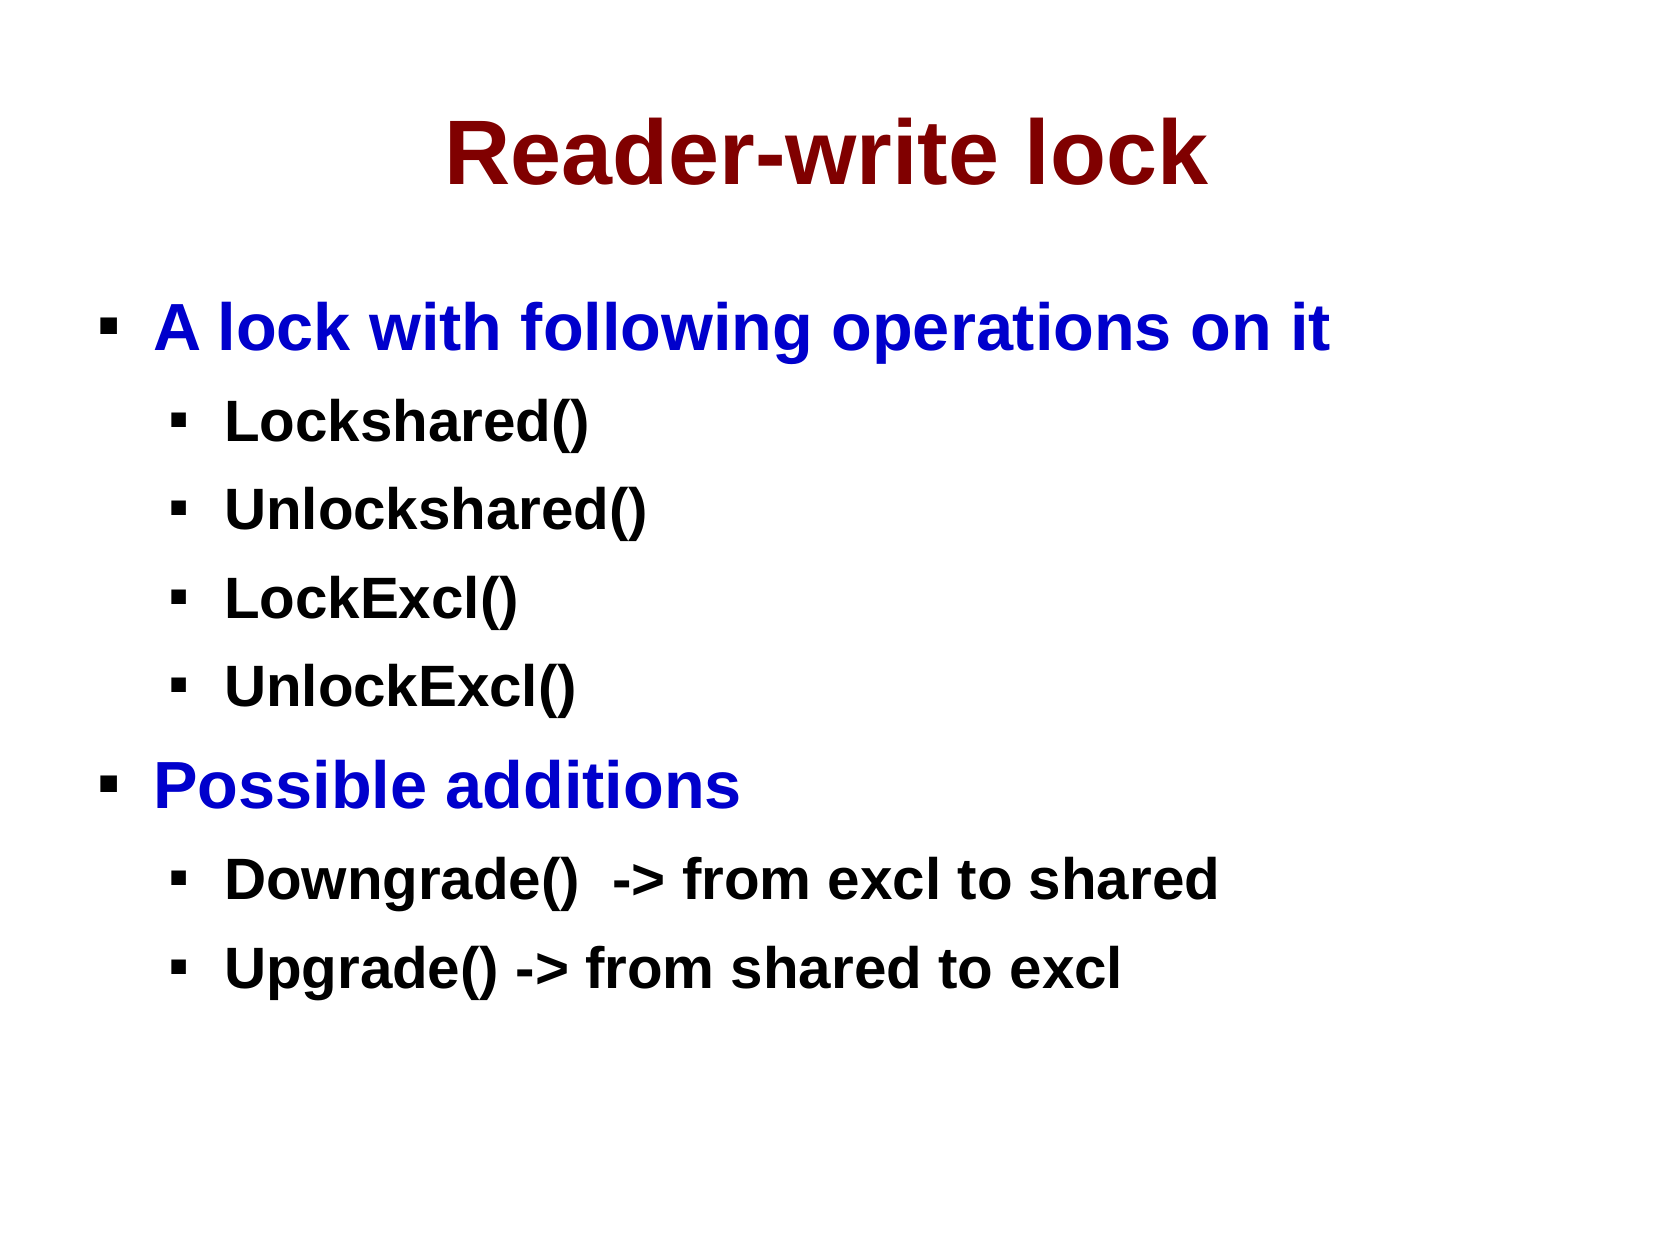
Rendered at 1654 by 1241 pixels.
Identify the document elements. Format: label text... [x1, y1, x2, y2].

list A lock with following operations on it Lockshared() Unlockshared() LockExcl() UnlockExcl() Possible additions Downgrade() -> from excl to shared Upgrade() -> from shared to excl [82, 290, 1571, 1010]
title Reader-write lock [82, 49, 1571, 257]
